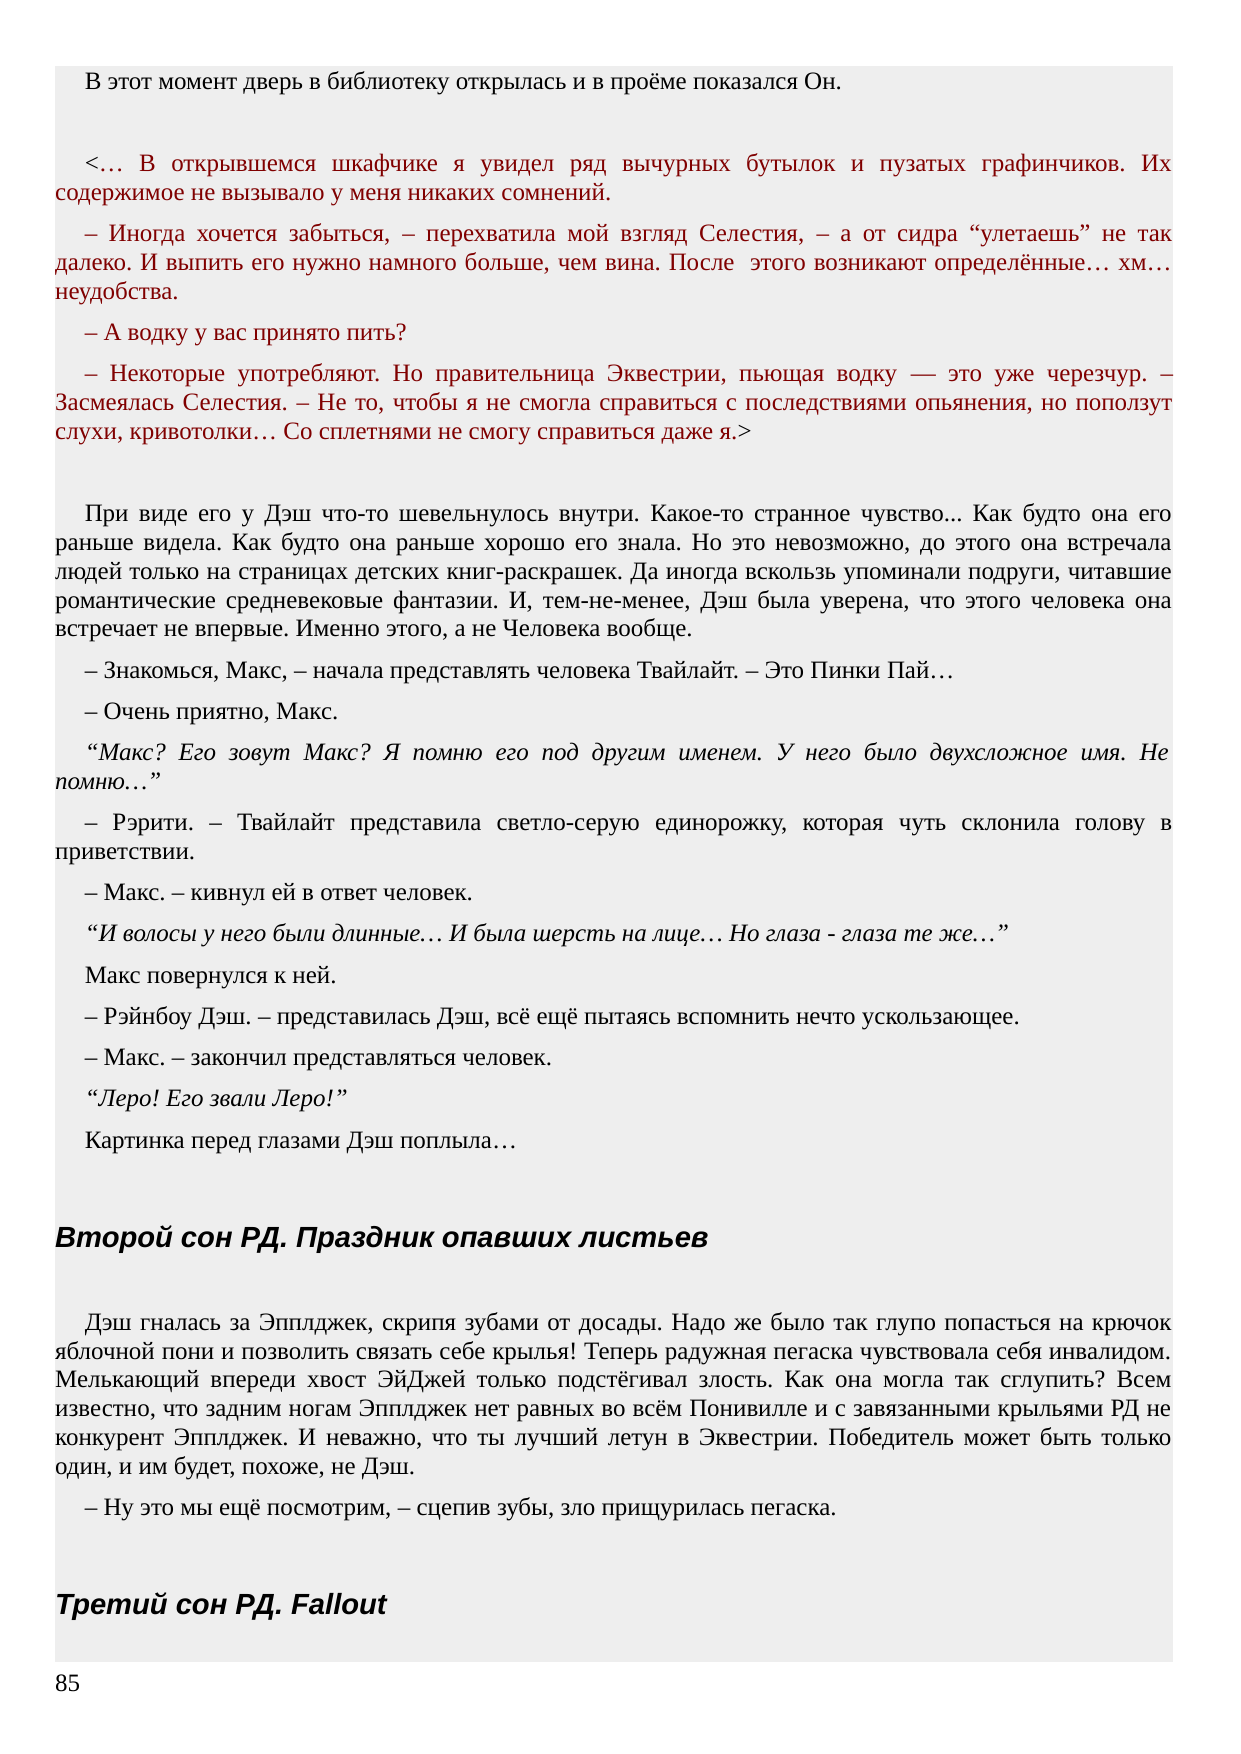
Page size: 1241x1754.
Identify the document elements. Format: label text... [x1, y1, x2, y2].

text – Макс. – закончил представляться человек. [55, 1042, 1173, 1071]
text – Некоторые употребляют. Но правительница Эквестрии, пьющая водку — это уже черезчур. – Засмеялась Селестия. – Не то, чтобы я не смогла справиться с последствиями опьянения, но поползут слухи, кривотолки… Со сплетнями не смогу справиться даже я.> [55, 358, 1173, 445]
text “Макс? Его зовут Макс? Я помню его под другим именем. У него было двухсложное имя. Не помню…” [55, 737, 1173, 795]
text – Знакомься, Макс, – начала представлять человека Твайлайт. – Это Пинки Пай… [55, 655, 1173, 683]
text Картинка перед глазами Дэш поплыла… [55, 1125, 1173, 1153]
text Дэш гналась за Эпплджек, скрипя зубами от досады. Надо же было так глупо попасться на крючок яблочной пони и позволить связать себе крылья! Теперь радужная пегаска чувствовала себя инвалидом. Мелькающий впереди хвост ЭйДжей только подстёгивал злость. Как она могла так сглупить? Всем известно, что задним ногам Эпплджек нет равных во всём Понивилле и с завязанными крыльями РД не конкурент Эпплджек. И неважно, что ты лучший летун в Эквестрии. Победитель может быть только один, и им будет, похоже, не Дэш. [55, 1307, 1173, 1479]
text – А водку у вас принято пить? [55, 317, 1173, 346]
subtitle Третий сон РД. Fallout [55, 1587, 1173, 1621]
text В этот момент дверь в библиотеку открылась и в проёме показался Он. [55, 66, 1173, 95]
text “Леро! Его звали Леро!” [55, 1083, 1173, 1112]
text “И волосы у него были длинные… И была шерсть на лице… Но глаза - глаза те же…” [55, 918, 1173, 947]
text <… В открывшемся шкафчике я увидел ряд вычурных бутылок и пузатых графинчиков. Их содержимое не вызывало у меня никаких сомнений. [55, 148, 1173, 206]
text – Ну это мы ещё посмотрим, – сцепив зубы, зло прищурилась пегаска. [55, 1492, 1173, 1521]
text – Иногда хочется забыться, – перехватила мой взгляд Селестия, – а от сидра “улетаешь” не так далеко. И выпить его нужно намного больше, чем вина. После этого возникают определённые… хм… неудобства. [55, 218, 1173, 305]
text – Рэрити. – Твайлайт представила светло-серую единорожку, которая чуть склонила голову в приветствии. [55, 807, 1173, 865]
text При виде его у Дэш что-то шевельнулось внутри. Какое-то странное чувство... Как будто она его раньше видела. Как будто она раньше хорошо его знала. Но это невозможно, до этого она встречала людей только на страницах детских книг-раскрашек. Да иногда вскользь упоминали подруги, читавшие романтические средневековые фантазии. И, тем-не-менее, Дэш была уверена, что этого человека она встречает не впервые. Именно этого, а не Человека вообще. [55, 498, 1173, 642]
text Макс повернулся к ней. [55, 960, 1173, 988]
subtitle Второй сон РД. Праздник опавших листьев [55, 1220, 1173, 1253]
text – Очень приятно, Макс. [55, 696, 1173, 725]
text – Макс. – кивнул ей в ответ человек. [55, 877, 1173, 906]
text – Рэйнбоу Дэш. – представилась Дэш, всё ещё пытаясь вспомнить нечто ускользающее. [55, 1001, 1173, 1030]
